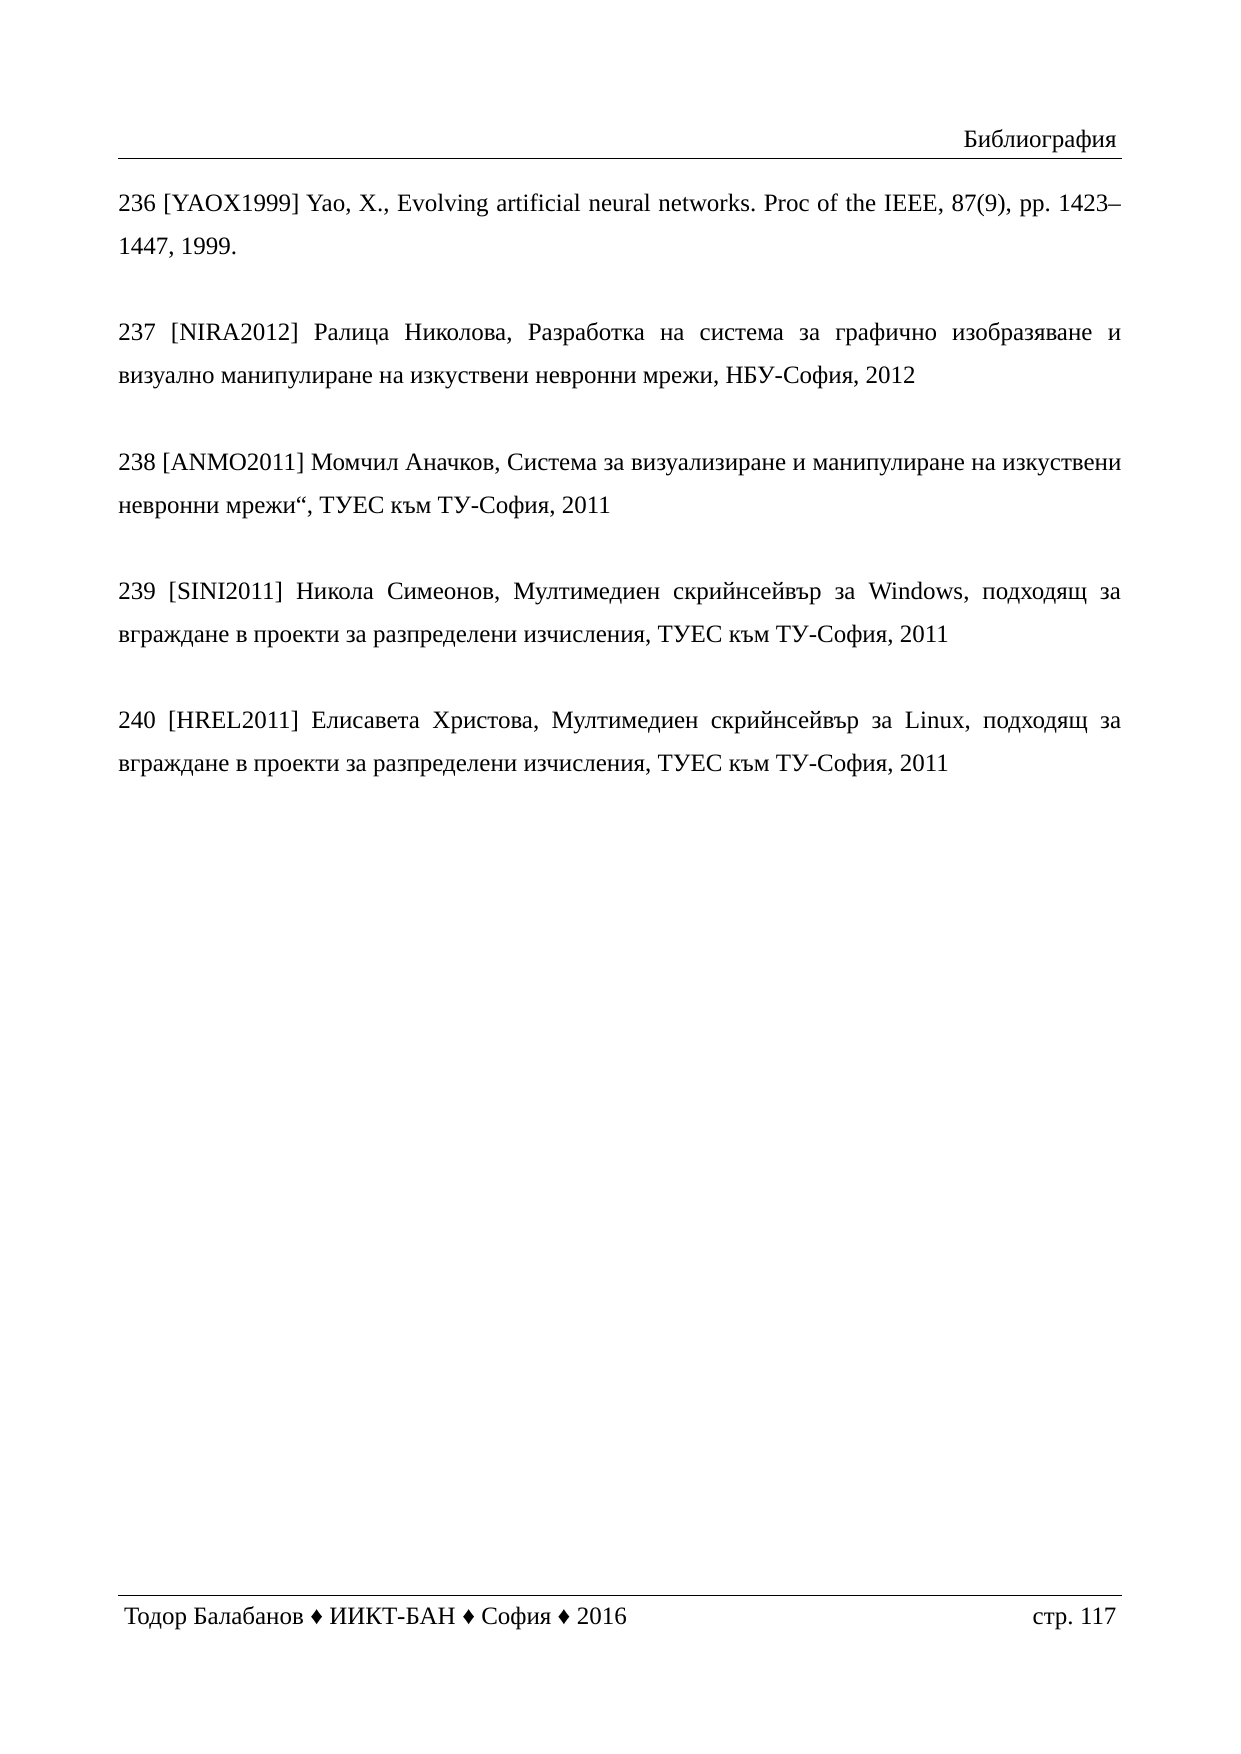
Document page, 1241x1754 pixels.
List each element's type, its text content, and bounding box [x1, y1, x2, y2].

text 240 [HREL2011] Елисавета Христова, Мултимедиен скрийнсейвър за Linux, подходящ за вграждане в проекти за разпределени изчисления, ТУЕС към ТУ-София, 2011 [118, 705, 1122, 777]
text 239 [SINI2011] Никола Симеонов, Мултимедиен скрийнсейвър за Windows, подходящ за вграждане в проекти за разпределени изчисления, ТУЕС към ТУ-София, 2011 [118, 576, 1122, 648]
text 238 [ANMO2011] Момчил Аначков, Система за визуализиране и манипулиране на изкуствени невронни мрежи“, ТУЕС към ТУ-София, 2011 [118, 447, 1122, 518]
text 237 [NIRA2012] Ралица Николова, Разработка на система за графично изобразяване и визуално манипулиране на изкуствени невронни мрежи, НБУ-София, 2012 [118, 317, 1122, 389]
text 236 [YAOX1999] Yao, X., Evolving artificial neural networks. Proc of the IEEE, 87(9), pp. 1423–1447, 1999. [118, 188, 1122, 260]
